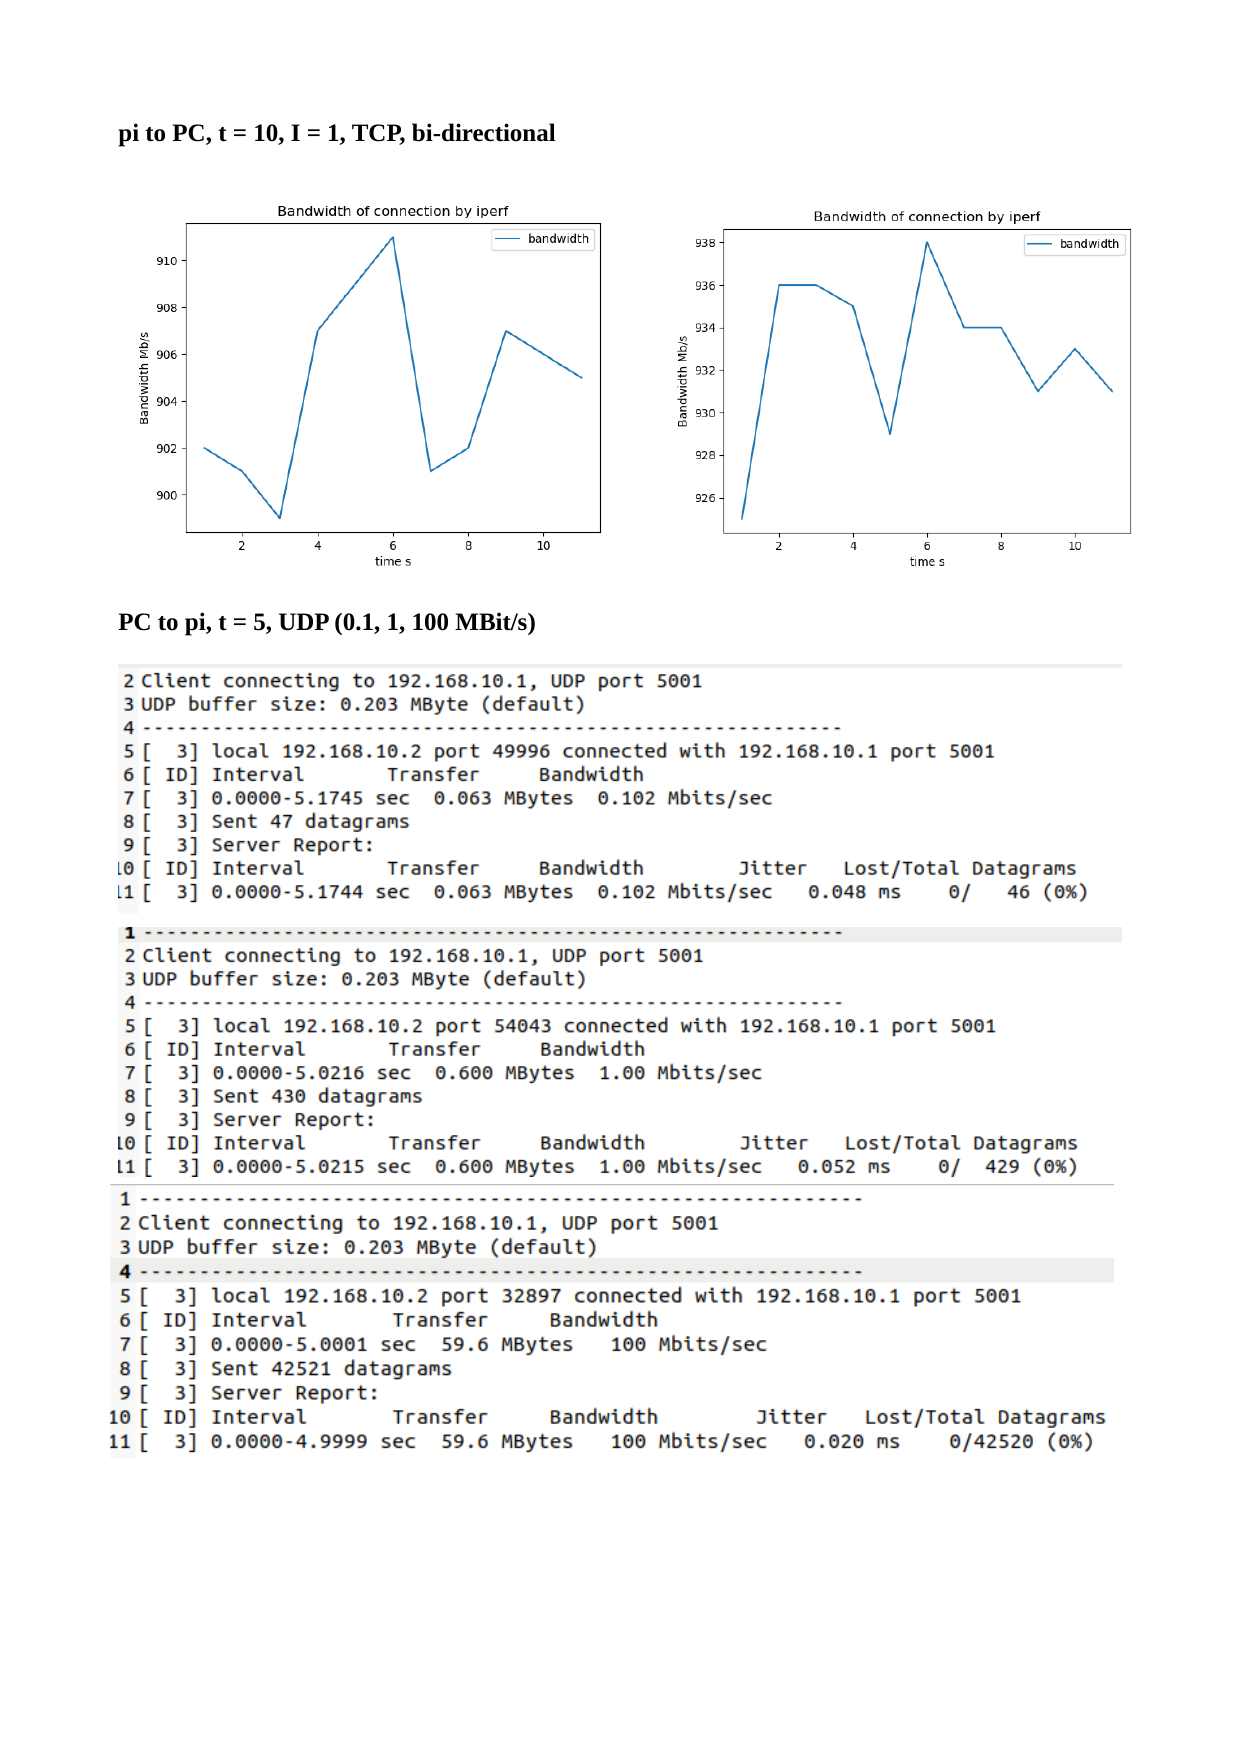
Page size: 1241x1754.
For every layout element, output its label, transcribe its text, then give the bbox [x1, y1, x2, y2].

picture [110, 1184, 1115, 1459]
picture [664, 194, 1149, 571]
picture [118, 664, 1123, 914]
text pi to PC, t = 10, I = 1, TCP, bi-directional [118, 118, 1122, 147]
picture [125, 187, 619, 571]
text PC to pi, t = 5, UDP (0.1, 1, 100 MBit/s) [118, 607, 1122, 636]
picture [118, 927, 1123, 1177]
